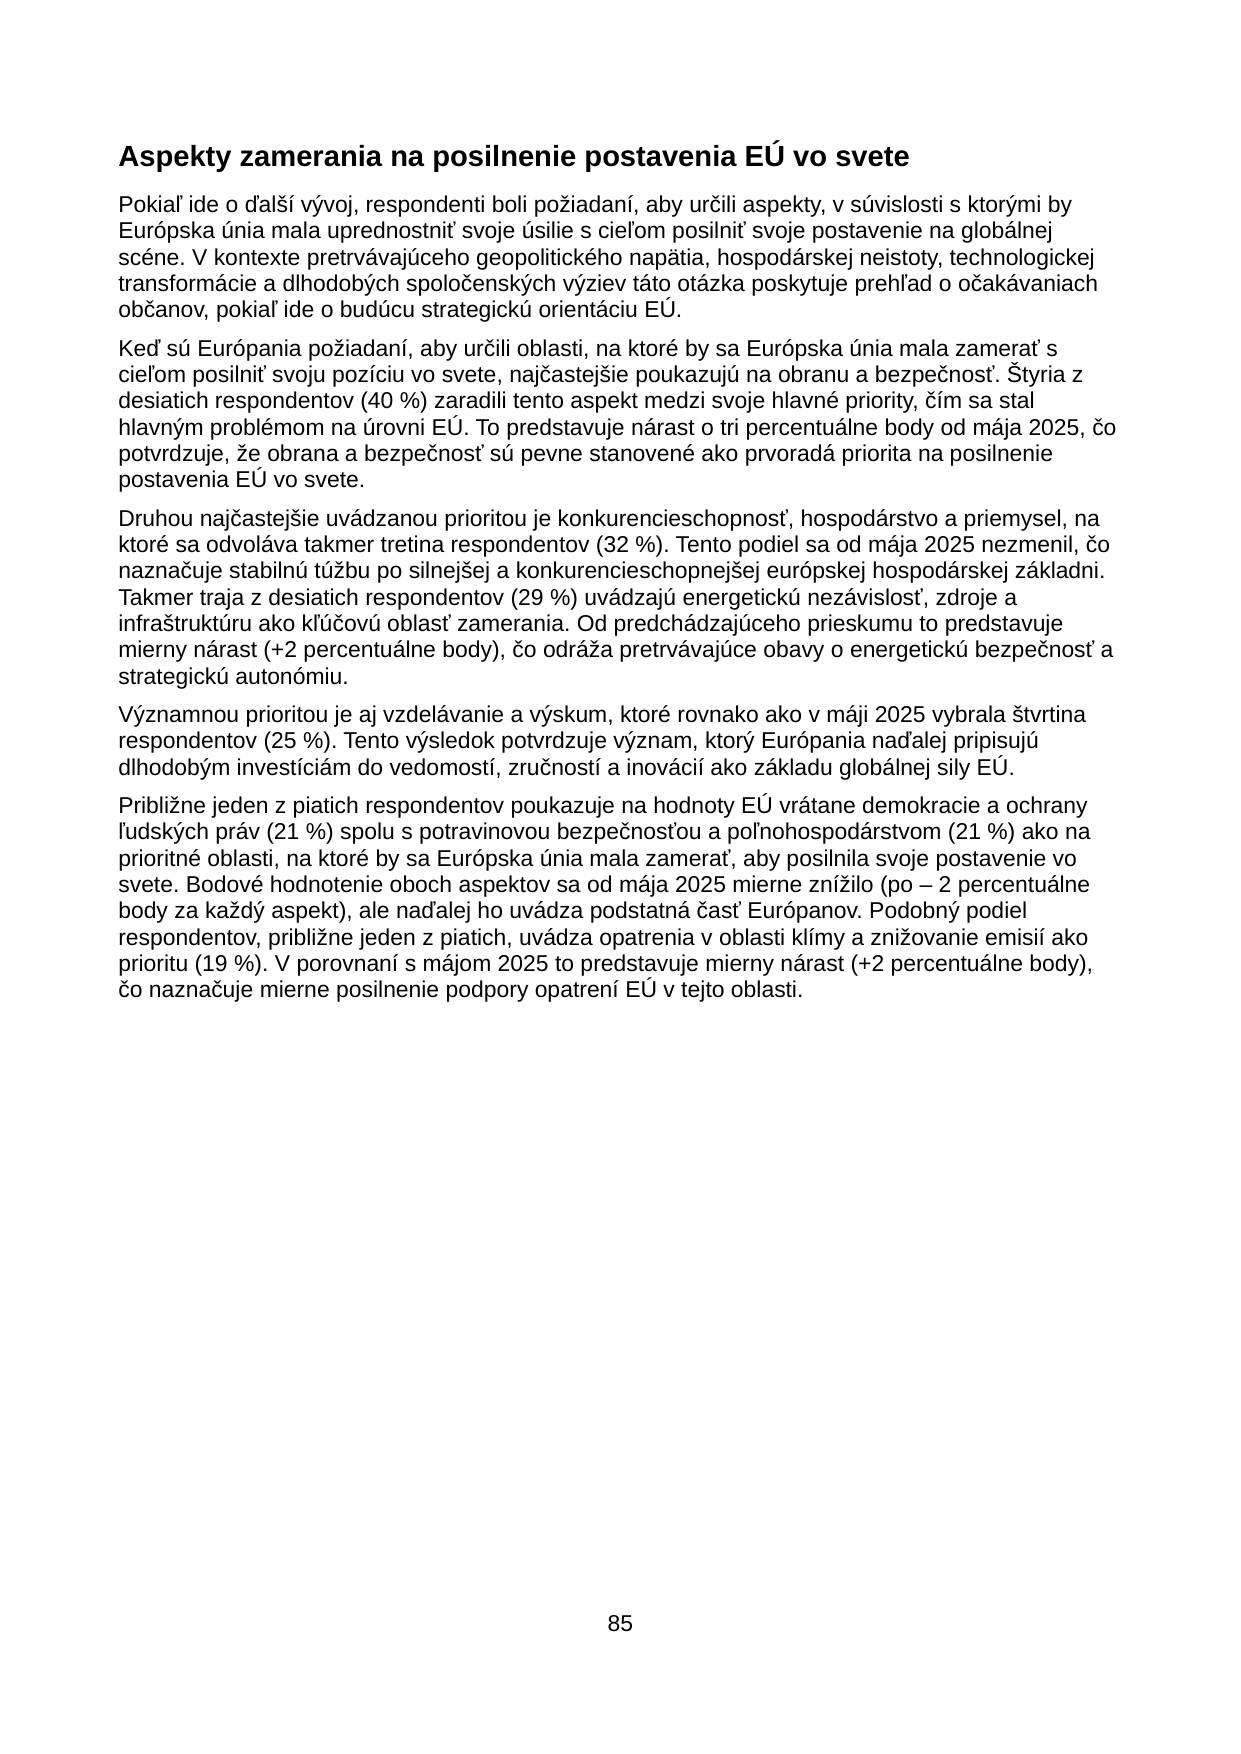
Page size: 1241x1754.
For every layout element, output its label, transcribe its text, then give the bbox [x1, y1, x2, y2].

subtitle Aspekty zamerania na posilnenie postavenia EÚ vo svete [118, 139, 1122, 172]
text Približne jeden z piatich respondentov poukazuje na hodnoty EÚ vrátane demokracie a ochrany ľudských práv (21 %) spolu s potravinovou bezpečnosťou a poľnohospodárstvom (21 %) ako na prioritné oblasti, na ktoré by sa Európska únia mala zamerať, aby posilnila svoje postavenie vo svete. Bodové hodnotenie oboch aspektov sa od mája 2025 mierne znížilo (po – 2 percentuálne body za každý aspekt), ale naďalej ho uvádza podstatná časť Európanov. Podobný podiel respondentov, približne jeden z piatich, uvádza opatrenia v oblasti klímy a znižovanie emisií ako prioritu (19 %). V porovnaní s májom 2025 to predstavuje mierny nárast (+2 percentuálne body), čo naznačuje mierne posilnenie podpory opatrení EÚ v tejto oblasti. [118, 792, 1122, 1003]
text Keď sú Európania požiadaní, aby určili oblasti, na ktoré by sa Európska únia mala zamerať s cieľom posilniť svoju pozíciu vo svete, najčastejšie poukazujú na obranu a bezpečnosť. Štyria z desiatich respondentov (40 %) zaradili tento aspekt medzi svoje hlavné priority, čím sa stal hlavným problémom na úrovni EÚ. To predstavuje nárast o tri percentuálne body od mája 2025, čo potvrdzuje, že obrana a bezpečnosť sú pevne stanovené ako prvoradá priorita na posilnenie postavenia EÚ vo svete. [118, 334, 1122, 493]
text Významnou prioritou je aj vzdelávanie a výskum, ktoré rovnako ako v máji 2025 vybrala štvrtina respondentov (25 %). Tento výsledok potvrdzuje význam, ktorý Európania naďalej pripisujú dlhodobým investíciám do vedomostí, zručností a inovácií ako základu globálnej sily EÚ. [118, 701, 1122, 780]
text Pokiaľ ide o ďalší vývoj, respondenti boli požiadaní, aby určili aspekty, v súvislosti s ktorými by Európska únia mala uprednostniť svoje úsilie s cieľom posilniť svoje postavenie na globálnej scéne. V kontexte pretrvávajúceho geopolitického napätia, hospodárskej neistoty, technologickej transformácie a dlhodobých spoločenských výziev táto otázka poskytuje prehľad o očakávaniach občanov, pokiaľ ide o budúcu strategickú orientáciu EÚ. [118, 191, 1122, 323]
text Druhou najčastejšie uvádzanou prioritou je konkurencieschopnosť, hospodárstvo a priemysel, na ktoré sa odvoláva takmer tretina respondentov (32 %). Tento podiel sa od mája 2025 nezmenil, čo naznačuje stabilnú túžbu po silnejšej a konkurencieschopnejšej európskej hospodárskej základni. Takmer traja z desiatich respondentov (29 %) uvádzajú energetickú nezávislosť, zdroje a infraštruktúru ako kľúčovú oblasť zamerania. Od predchádzajúceho prieskumu to predstavuje mierny nárast (+2 percentuálne body), čo odráža pretrvávajúce obavy o energetickú bezpečnosť a strategickú autonómiu. [118, 504, 1122, 689]
